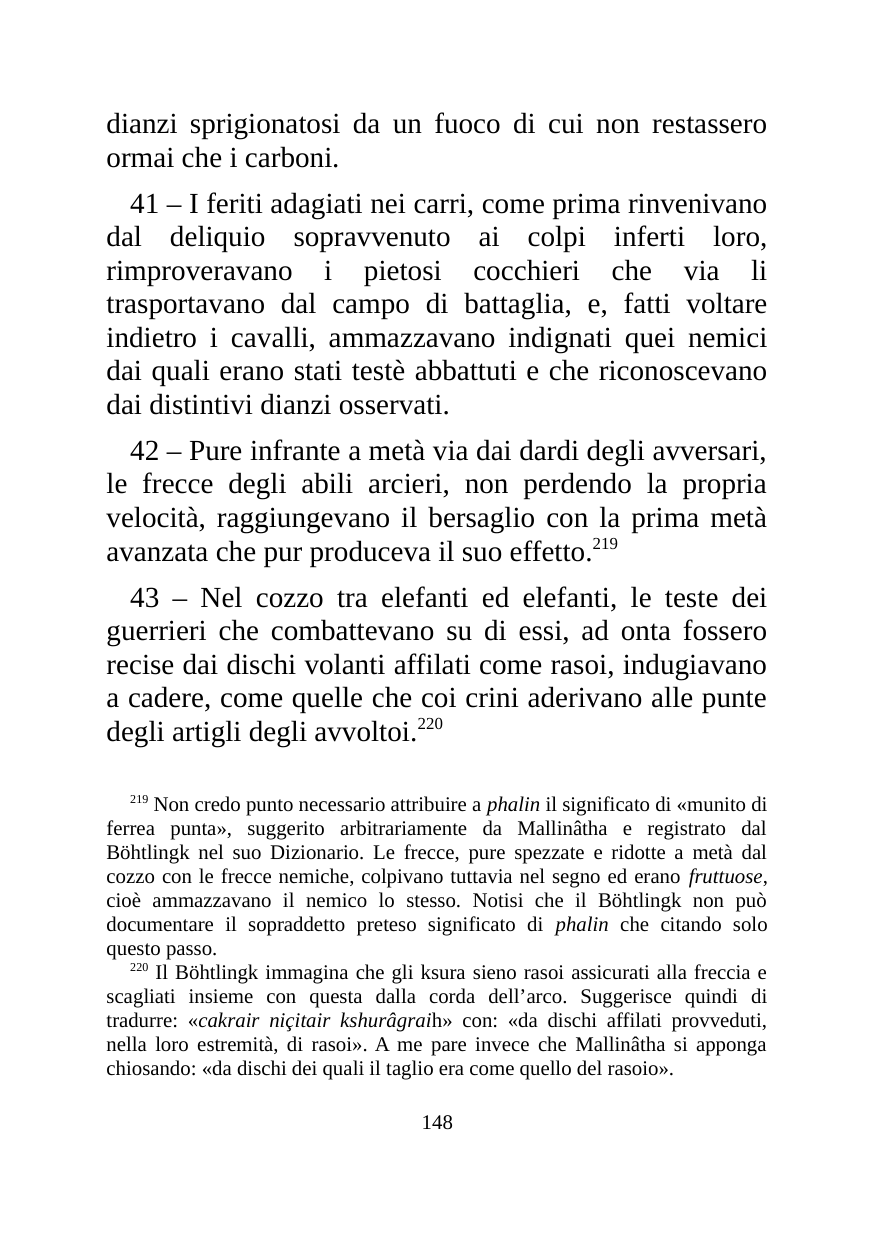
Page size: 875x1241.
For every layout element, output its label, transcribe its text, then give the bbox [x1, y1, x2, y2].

text dianzi sprigionatosi da un fuoco di cui non restassero ormai che i carboni. [106, 106, 768, 173]
text Non credo punto necessario attribuire a phalin il significato di «munito di ferrea punta», suggerito arbitrariamente da Mallinâtha e registrato dal Böhtlingk nel suo Dizionario. Le frecce, pure spezzate e ridotte a metà dal cozzo con le frecce nemiche, colpivano tuttavia nel segno ed erano fruttuose, cioè ammazzavano il nemico lo stesso. Notisi che il Böhtlingk non può documentare il sopraddetto preteso significato di phalin che citando solo questo passo. [106, 792, 768, 960]
text 41 – I feriti adagiati nei carri, come prima rinvenivano dal deliquio sopravvenuto ai colpi inferti loro, rimproveravano i pietosi cocchieri che via li trasportavano dal campo di battaglia, e, fatti voltare indietro i cavalli, ammazzavano indignati quei nemici dai quali erano stati testè abbattuti e che riconoscevano dai distintivi dianzi osservati. [106, 186, 768, 421]
text 43 – Nel cozzo tra elefanti ed elefanti, le teste dei guerrieri che combattevano su di essi, ad onta fossero recise dai dischi volanti affilati come rasoi, indugiavano a cadere, come quelle che coi crini aderivano alle punte degli artigli degli avvoltoi. [106, 580, 768, 747]
text Il Böhtlingk immagina che gli ksura sieno rasoi assicurati alla freccia e scagliati insieme con questa dalla corda dell’arco. Suggerisce quindi di tradurre: «cakrair niçitair kshurâgraih» con: «da dischi affilati provveduti, nella loro estremità, di rasoi». A me pare invece che Mallinâtha si apponga chiosando: «da dischi dei quali il taglio era come quello del rasoio». [106, 960, 768, 1080]
text 42 – Pure infrante a metà via dai dardi degli avversari, le frecce degli abili arcieri, non perdendo la propria velocità, raggiungevano il bersaglio con la prima metà avanzata che pur produceva il suo effetto. [106, 433, 768, 567]
